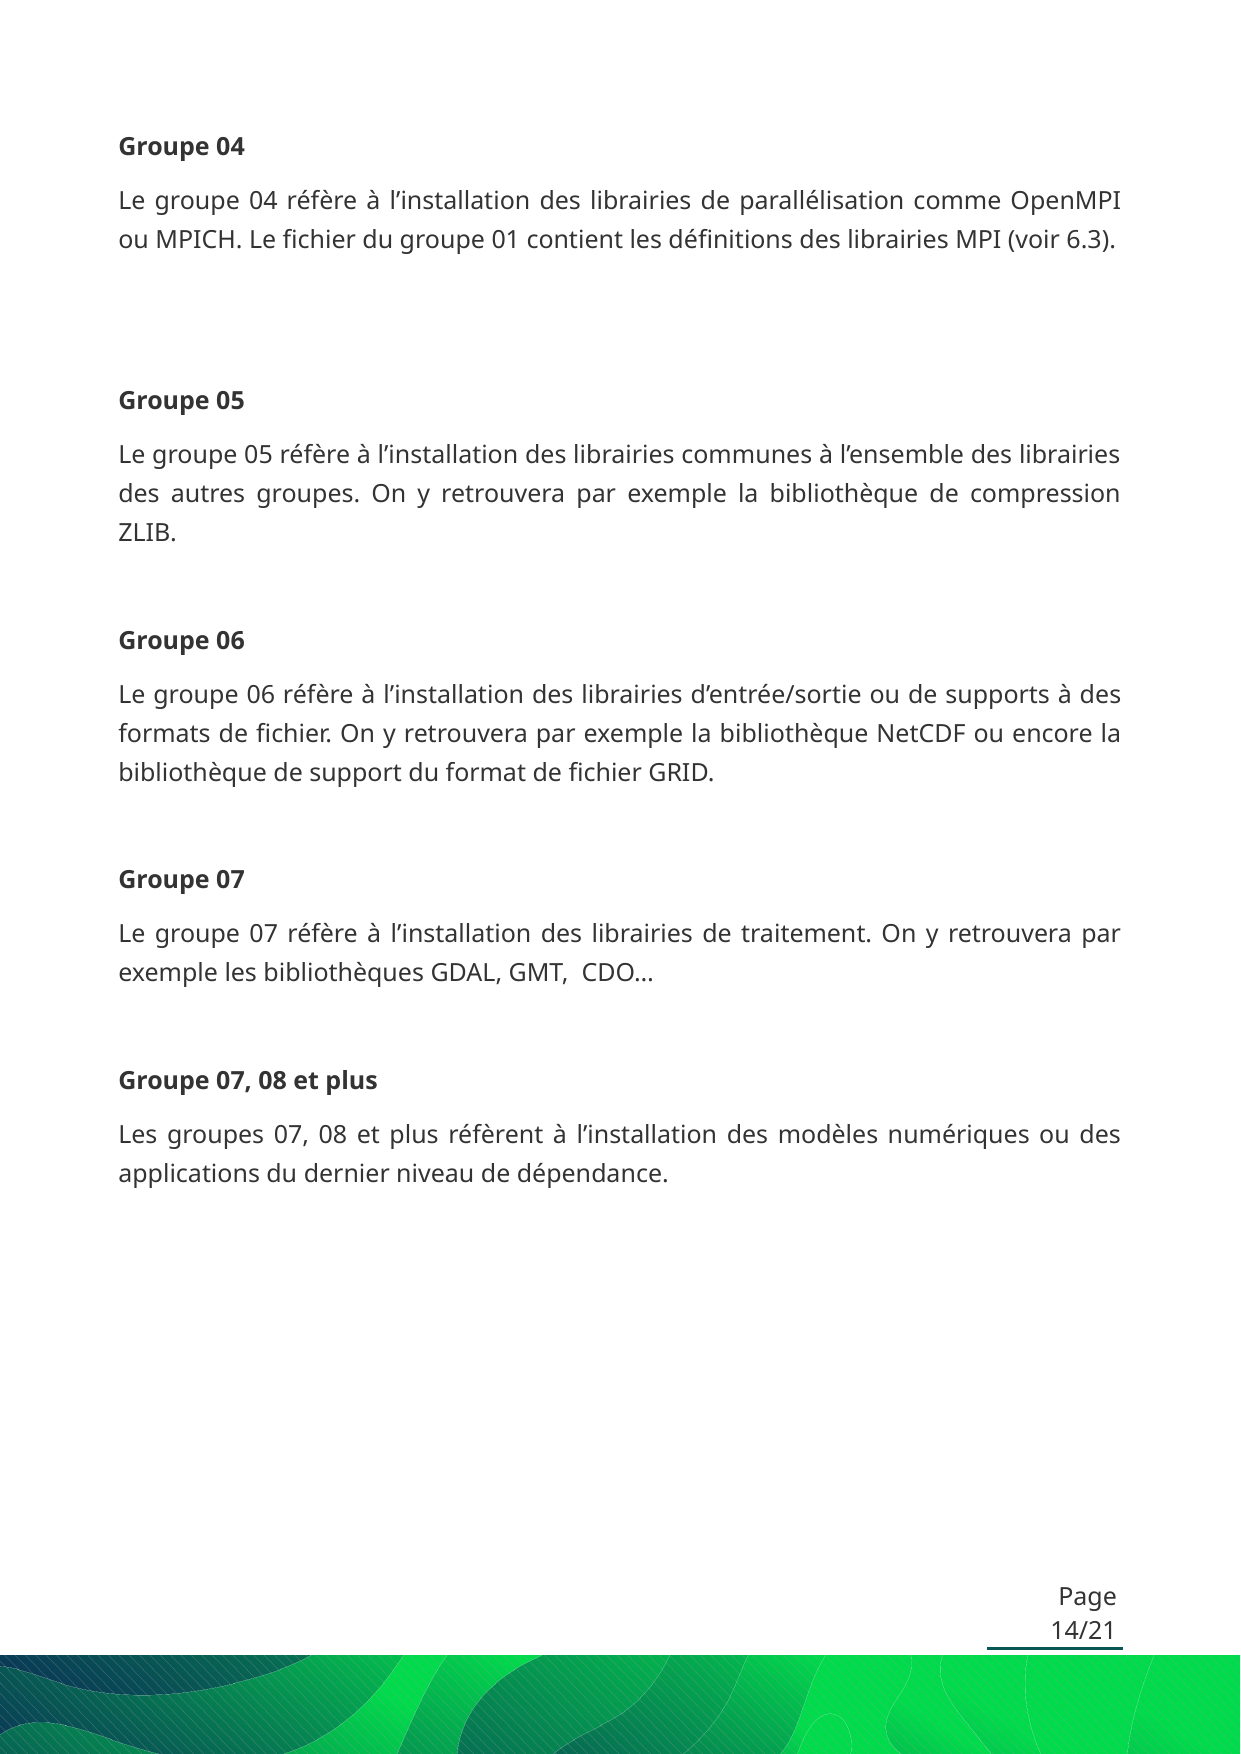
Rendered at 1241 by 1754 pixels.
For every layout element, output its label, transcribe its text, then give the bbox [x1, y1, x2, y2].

text Groupe 07 [118, 862, 1122, 896]
text Le groupe 04 réfère à l’installation des librairies de parallélisation comme OpenMPI ou MPICH. Le fichier du groupe 01 contient les définitions des librairies MPI (voir 6.3). [118, 182, 1122, 256]
text Le groupe 05 réfère à l’installation des librairies communes à l’ensemble des librairies des autres groupes. On y retrouvera par exemple la bibliothèque de compression ZLIB. [118, 437, 1122, 549]
text Groupe 04 [118, 129, 1122, 163]
text Groupe 06 [118, 622, 1122, 657]
text Le groupe 06 réfère à l’installation des librairies d’entrée/sortie ou de supports à des formats de fichier. On y retrouvera par exemple la bibliothèque NetCDF ou encore la bibliothèque de support du format de fichier GRID. [118, 676, 1122, 789]
text Groupe 05 [118, 383, 1122, 417]
text Groupe 07, 08 et plus [118, 1062, 1122, 1097]
text Les groupes 07, 08 et plus réfèrent à l’installation des modèles numériques ou des applications du dernier niveau de dépendance. [118, 1116, 1122, 1189]
picture [0, 1655, 1241, 1754]
text Le groupe 07 réfère à l’installation des librairies de traitement. On y retrouvera par exemple les bibliothèques GDAL, GMT, CDO… [118, 916, 1122, 989]
